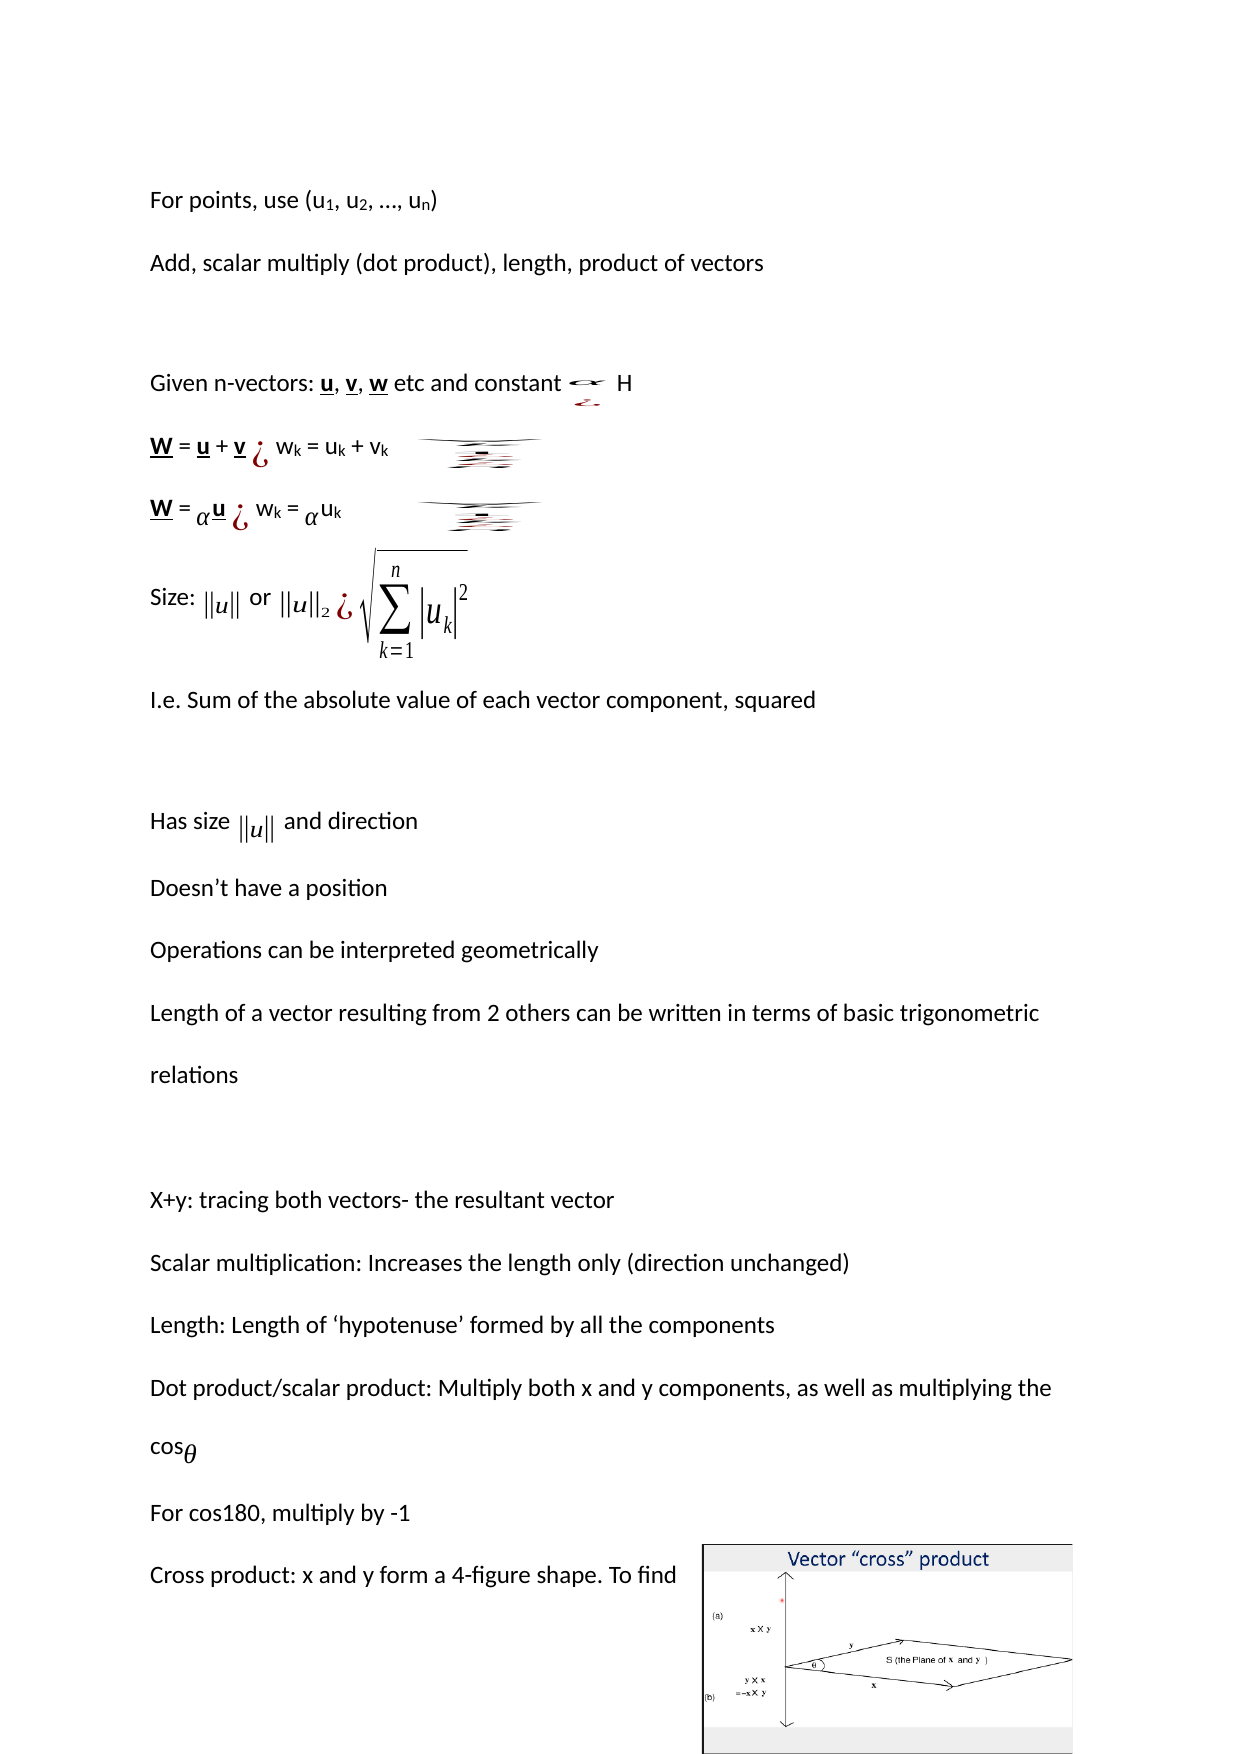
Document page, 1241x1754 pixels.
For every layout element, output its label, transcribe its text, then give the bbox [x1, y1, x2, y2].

text Length: Length of ‘hypotenuse’ formed by all the components [150, 1283, 1091, 1346]
text Add, scalar multiply (dot product), length, product of vectors [150, 221, 1091, 283]
text W = u wk = uk [150, 471, 1091, 533]
text Given n-vectors: u, v, w etc and constant H [150, 346, 1091, 408]
text X+y: tracing both vectors- the resultant vector [150, 1158, 1091, 1221]
text Dot product/scalar product: Multiply both x and y components, as well as multiplying the cos [150, 1346, 1091, 1471]
text For cos180, multiply by -1 [150, 1471, 1091, 1533]
text Size: or [150, 533, 1091, 658]
text Doesn’t have a position [150, 846, 1091, 908]
text Scalar multiplication: Increases the length only (direction unchanged) [150, 1221, 1091, 1283]
text Has size and direction [150, 783, 1091, 846]
text Length of a vector resulting from 2 others can be written in terms of basic trigonometric relations [150, 971, 1091, 1096]
text Cross product: x and y form a 4-figure shape. To find [150, 1533, 1091, 1596]
text W = u + v wk = uk + vk [150, 408, 1091, 471]
text I.e. Sum of the absolute value of each vector component, squared [150, 658, 1091, 721]
text For points, use (u1, u2, …, un) [150, 158, 1091, 221]
text Operations can be interpreted geometrically [150, 908, 1091, 971]
